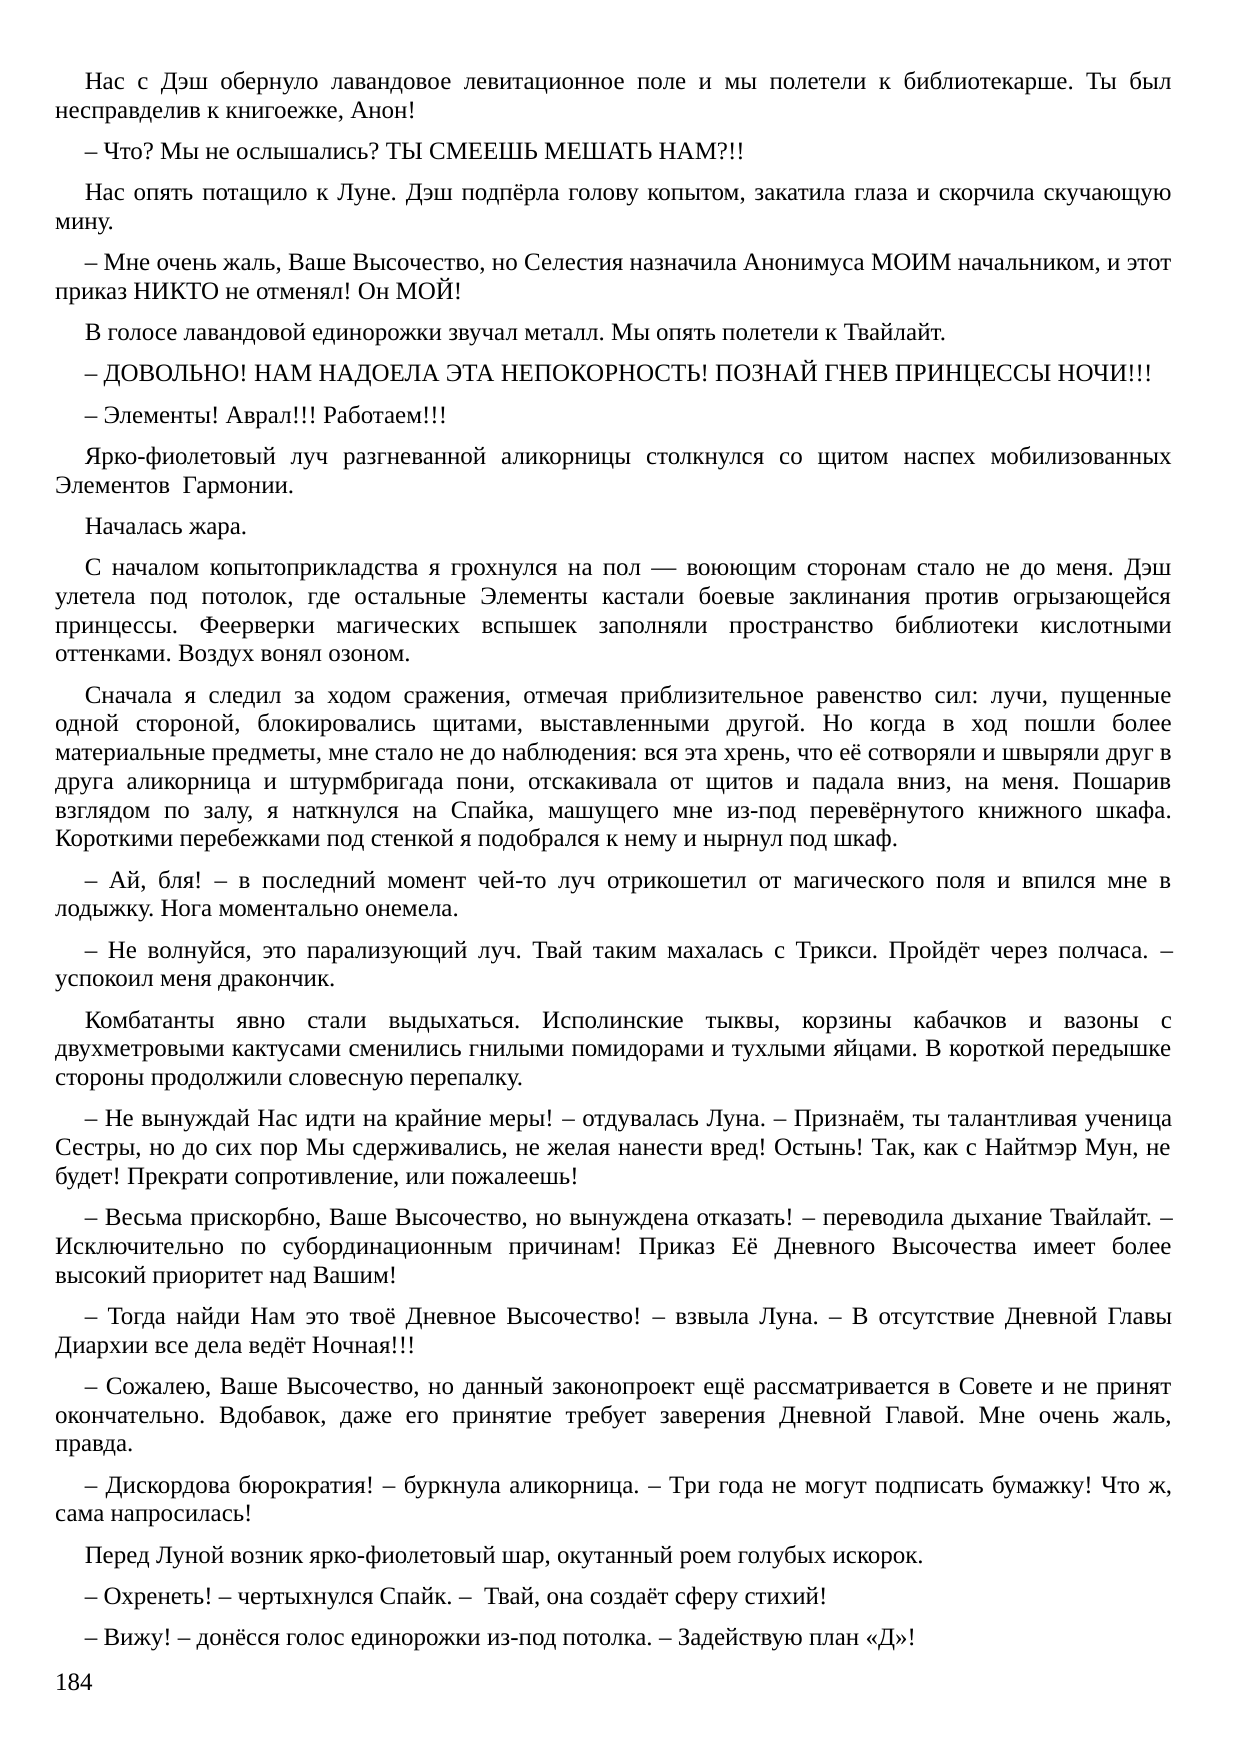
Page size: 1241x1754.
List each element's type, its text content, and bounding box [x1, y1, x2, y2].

text – Не вынуждай Нас идти на крайние меры! – отдувалась Луна. – Признаём, ты талантливая ученица Сестры, но до сих пор Мы сдерживались, не желая нанести вред! Остынь! Так, как с Найтмэр Мун, не будет! Прекрати сопротивление, или пожалеешь! [55, 1103, 1173, 1190]
text Ярко-фиолетовый луч разгневанной аликорницы столкнулся со щитом наспех мобилизованных Элементов Гармонии. [55, 441, 1173, 498]
text – Дискордова бюрократия! – буркнула аликорница. – Три года не могут подписать бумажку! Что ж, сама напросилась! [55, 1470, 1173, 1527]
text – Элементы! Аврал!!! Работаем!!! [55, 400, 1173, 428]
text – Весьма прискорбно, Ваше Высочество, но вынуждена отказать! – переводила дыхание Твайлайт. – Исключительно по субординационным причинам! Приказ Её Дневного Высочества имеет более высокий приоритет над Вашим! [55, 1202, 1173, 1288]
text – Не волнуйся, это парализующий луч. Твай таким махалась с Трикси. Пройдёт через полчаса. – успокоил меня дракончик. [55, 935, 1173, 992]
text Нас с Дэш обернуло лавандовое левитационное поле и мы полетели к библиотекарше. Ты был несправделив к книгоежке, Анон! [55, 66, 1173, 123]
text Началась жара. [55, 511, 1173, 540]
text Комбатанты явно стали выдыхаться. Исполинские тыквы, корзины кабачков и вазоны с двухметровыми кактусами сменились гнилыми помидорами и тухлыми яйцами. В короткой передышке стороны продолжили словесную перепалку. [55, 1005, 1173, 1091]
text С началом копытоприкладства я грохнулся на пол — воюющим сторонам стало не до меня. Дэш улетела под потолок, где остальные Элементы кастали боевые заклинания против огрызающейся принцессы. Феерверки магических вспышек заполняли пространство библиотеки кислотными оттенками. Воздух вонял озоном. [55, 552, 1173, 667]
text Нас опять потащило к Луне. Дэш подпёрла голову копытом, закатила глаза и скорчила скучающую мину. [55, 177, 1173, 235]
text – ДОВОЛЬНО! НАМ НАДОЕЛА ЭТА НЕПОКОРНОСТЬ! ПОЗНАЙ ГНЕВ ПРИНЦЕССЫ НОЧИ!!! [55, 358, 1173, 387]
text – Охренеть! – чертыхнулся Спайк. – Твай, она создаёт сферу стихий! [55, 1581, 1173, 1610]
text Сначала я следил за ходом сражения, отмечая приблизительное равенство сил: лучи, пущенные одной стороной, блокировались щитами, выставленными другой. Но когда в ход пошли более материальные предметы, мне стало не до наблюдения: вся эта хрень, что её сотворяли и швыряли друг в друга аликорница и штурмбригада пони, отскакивала от щитов и падала вниз, на меня. Пошарив взглядом по залу, я наткнулся на Спайка, машущего мне из-под перевёрнутого книжного шкафа. Короткими перебежками под стенкой я подобрался к нему и нырнул под шкаф. [55, 680, 1173, 852]
text – Сожалею, Ваше Высочество, но данный законопроект ещё рассматривается в Совете и не принят окончательно. Вдобавок, даже его принятие требует заверения Дневной Главой. Мне очень жаль, правда. [55, 1371, 1173, 1457]
text Перед Луной возник ярко-фиолетовый шар, окутанный роем голубых искорок. [55, 1540, 1173, 1568]
text – Что? Мы не ослышались? ТЫ СМЕЕШЬ МЕШАТЬ НАМ?!! [55, 136, 1173, 165]
text – Ай, бля! – в последний момент чей-то луч отрикошетил от магического поля и впился мне в лодыжку. Нога моментально онемела. [55, 865, 1173, 922]
text – Мне очень жаль, Ваше Высочество, но Селестия назначила Анонимуса МОИМ начальником, и этот приказ НИКТО не отменял! Он МОЙ! [55, 247, 1173, 305]
text – Тогда найди Нам это твоё Дневное Высочество! – взвыла Луна. – В отсутствие Дневной Главы Диархии все дела ведёт Ночная!!! [55, 1301, 1173, 1358]
text – Вижу! – донёсся голос единорожки из-под потолка. – Задействую план «Д»! [55, 1622, 1173, 1651]
text В голосе лавандовой единорожки звучал металл. Мы опять полетели к Твайлайт. [55, 317, 1173, 346]
